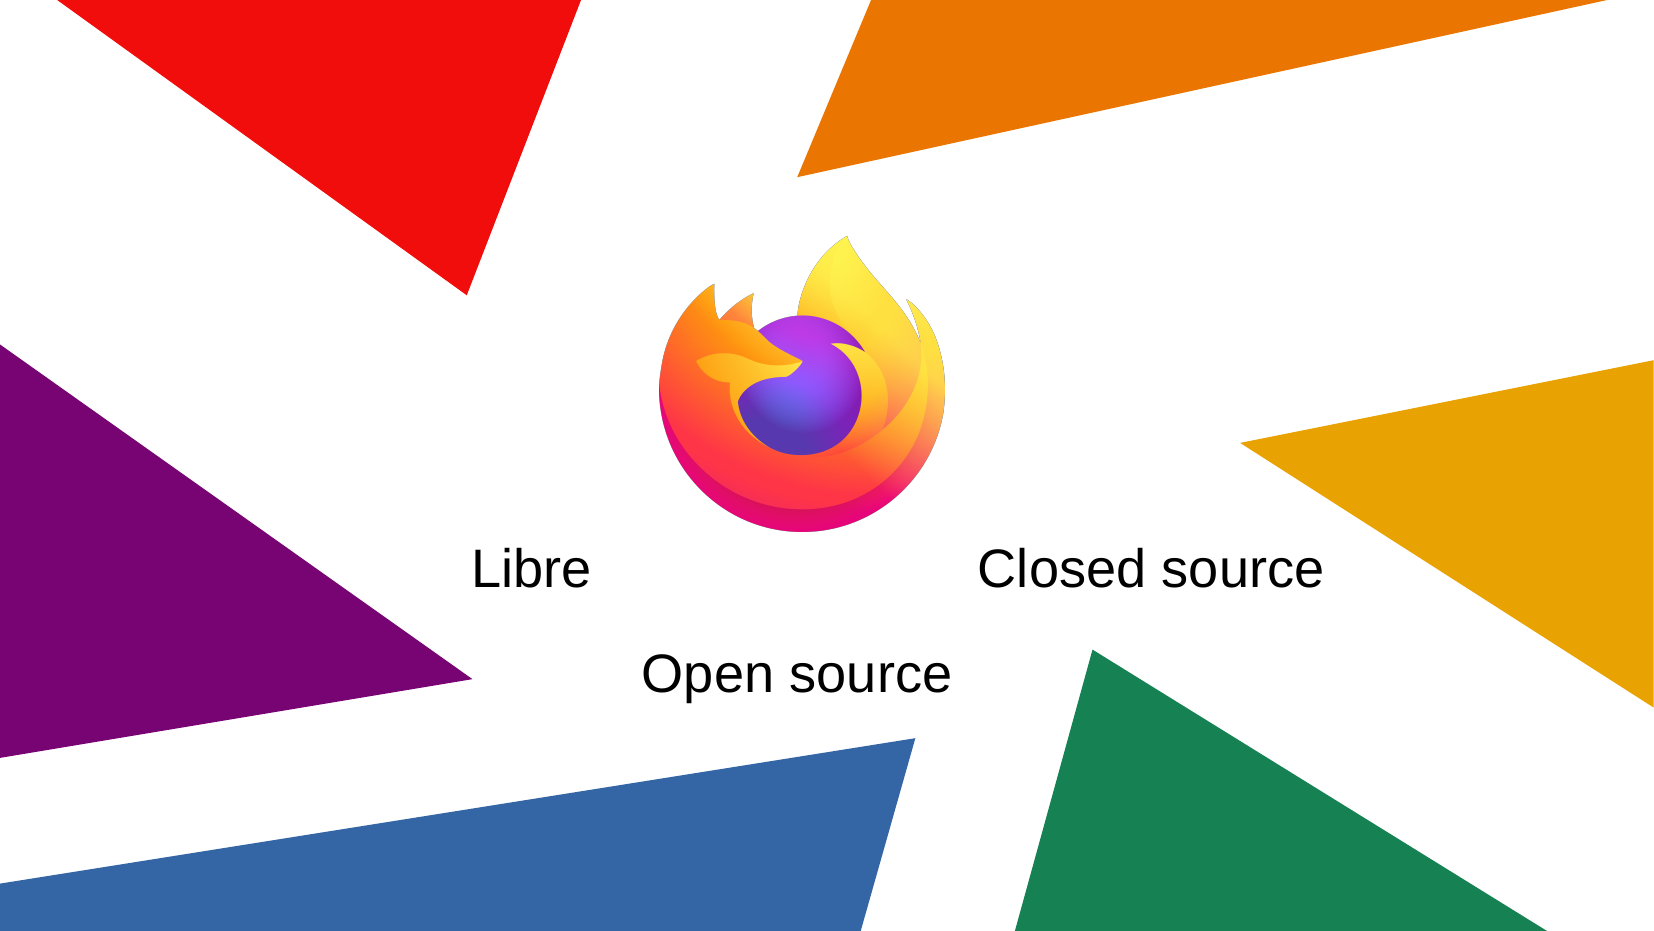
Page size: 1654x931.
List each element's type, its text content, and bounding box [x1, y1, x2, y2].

text_box Libre [265, 531, 798, 607]
text_box Closed source [885, 531, 1418, 607]
picture [659, 236, 945, 532]
text_box Open source [531, 636, 1063, 712]
